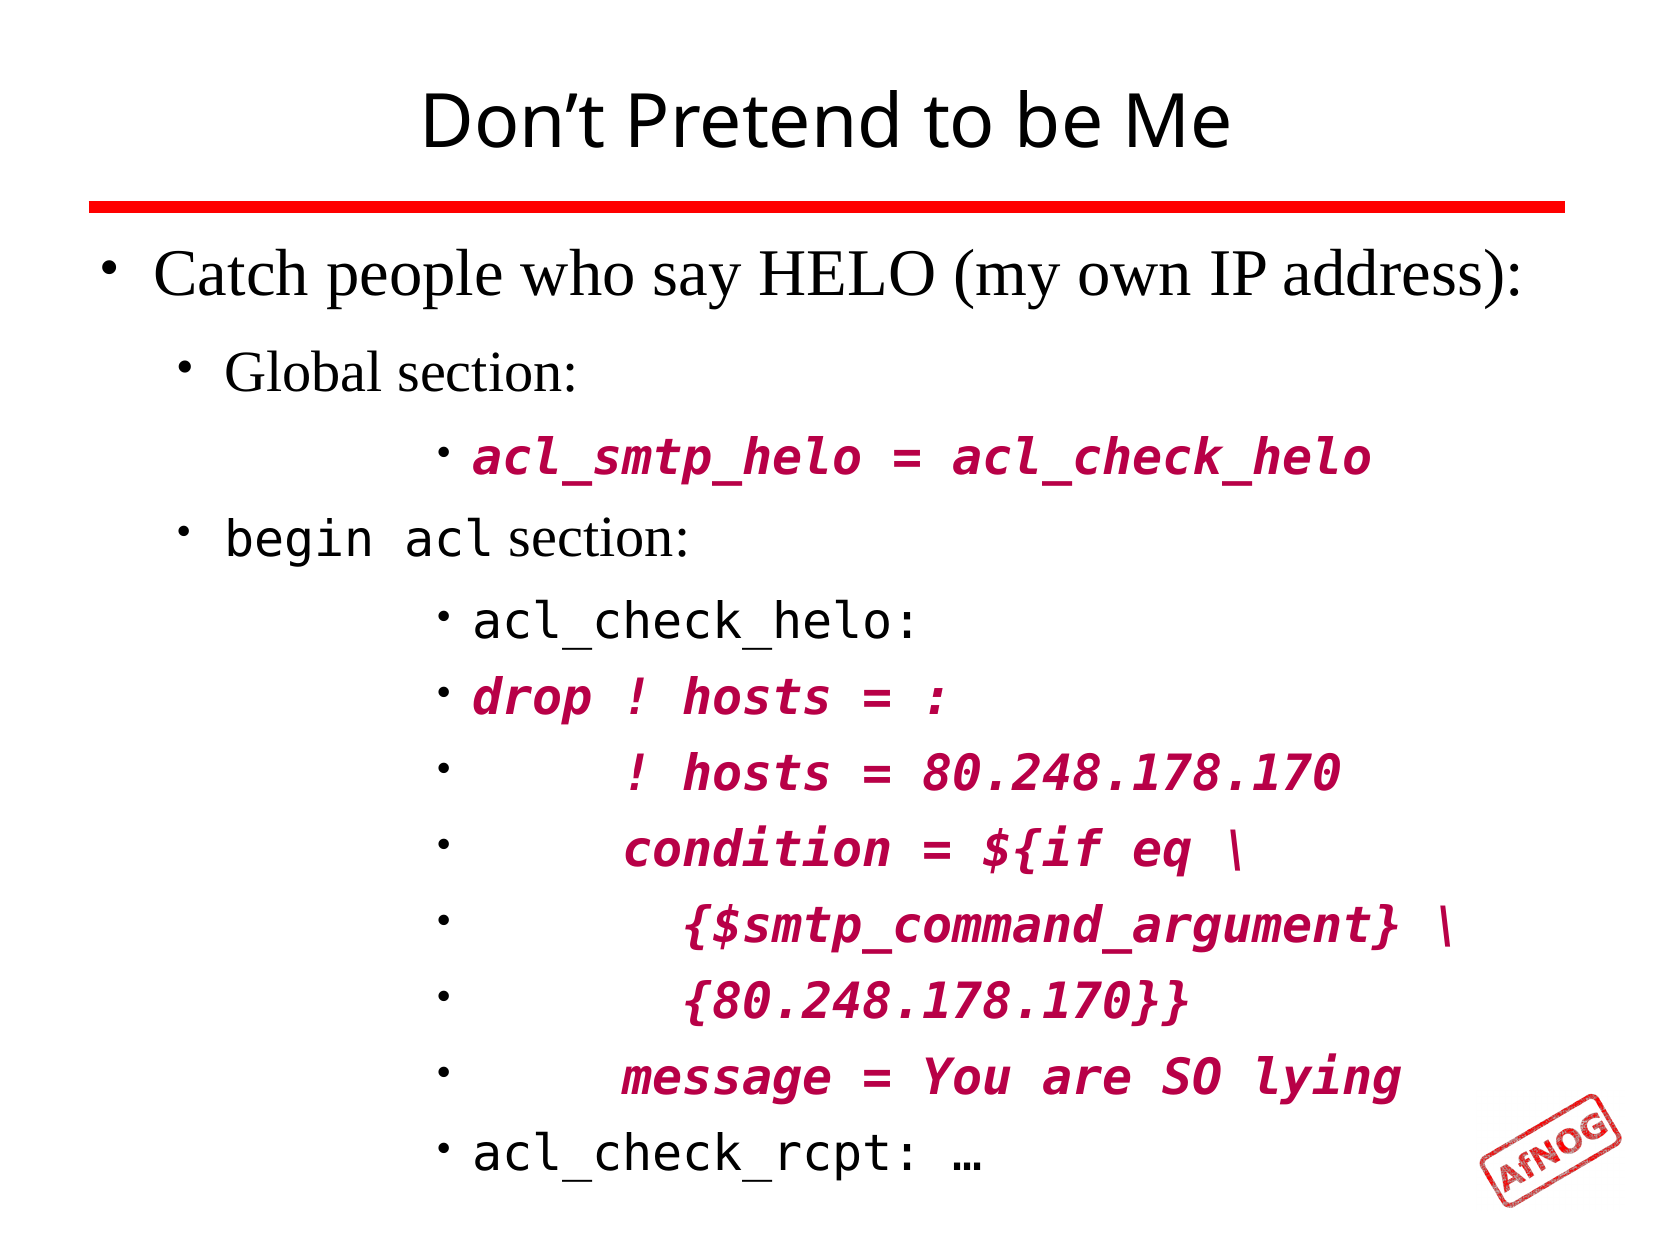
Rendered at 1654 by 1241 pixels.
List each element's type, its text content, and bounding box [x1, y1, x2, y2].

list Catch people who say HELO (my own IP address): Global section: acl_smtp_helo = acl_check_helo begin acl section: acl_check_helo: drop ! hosts = : ! hosts = 80.248.178.170 condition = ${if eq \ {$smtp_command_argument} \ {80.248.178.170}} message = You are SO lying acl_check_rcpt: … [82, 236, 1571, 1182]
picture [1476, 1090, 1625, 1211]
title Don’t Pretend to be Me [88, 29, 1565, 207]
